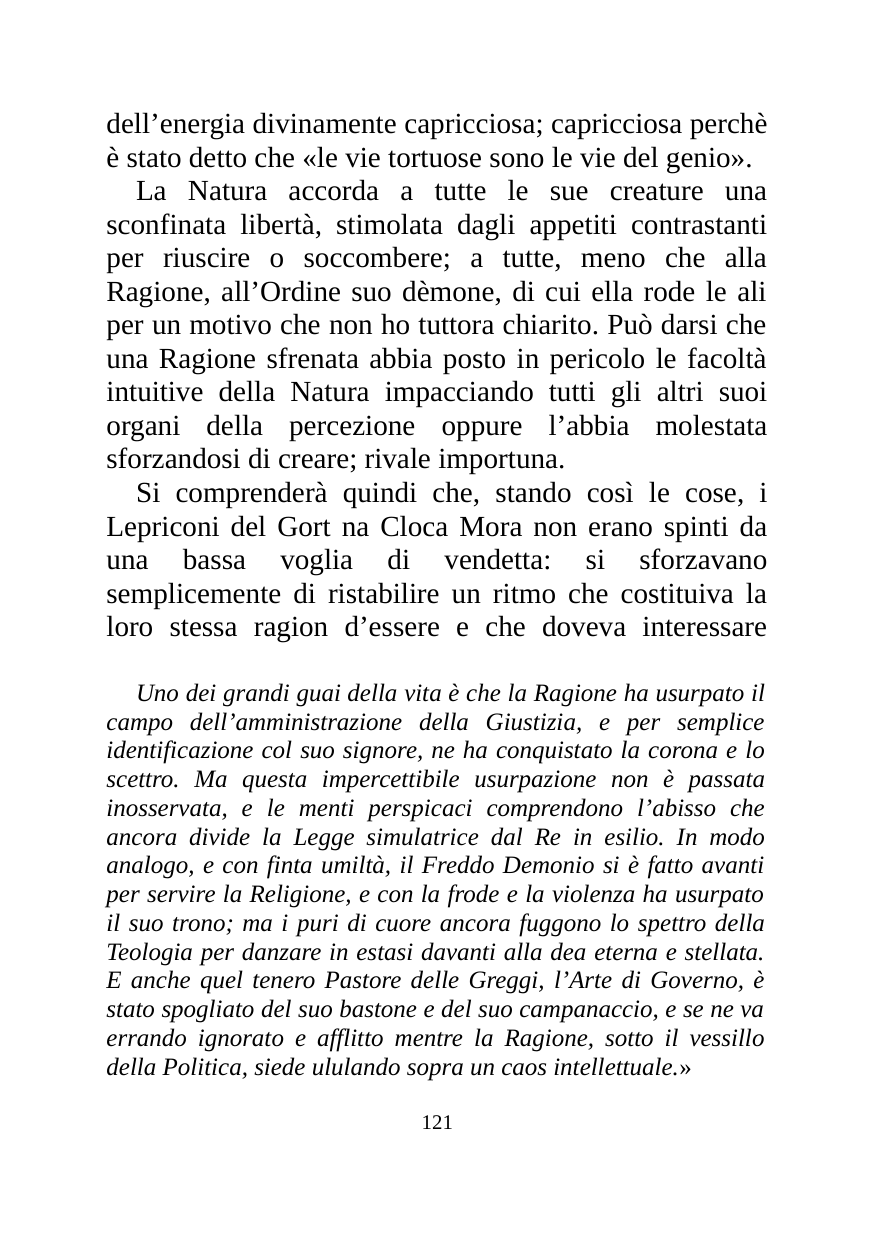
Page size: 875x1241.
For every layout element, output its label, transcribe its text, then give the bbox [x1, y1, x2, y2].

text La Natura accorda a tutte le sue creature una sconfinata libertà, stimolata dagli appetiti contrastanti per riuscire o soccombere; a tutte, meno che alla Ragione, all’Ordine suo dèmone, di cui ella rode le ali per un motivo che non ho tuttora chiarito. Può darsi che una Ragione sfrenata abbia posto in pericolo le facoltà intuitive della Natura impacciando tutti gli altri suoi organi della percezione oppure l’abbia molestata sforzandosi di creare; rivale importuna. [106, 173, 768, 475]
text Uno dei grandi guai della vita è che la Ragione ha usurpato il campo dell’amministrazione della Giustizia, e per semplice identificazione col suo signore, ne ha conquistato la corona e lo scettro. Ma questa impercettibile usurpazione non è passata inosservata, e le menti perspicaci comprendono l’abisso che ancora divide la Legge simulatrice dal Re in esilio. In modo analogo, e con finta umiltà, il Freddo Demonio si è fatto avanti per servire la Religione, e con la frode e la violenza ha usurpato il suo trono; ma i puri di cuore ancora fuggono lo spettro della Teologia per danzare in estasi davanti alla dea eterna e stellata. E anche quel tenero Pastore delle Greggi, l’Arte di Governo, è stato spogliato del suo bastone e del suo campanaccio, e se ne va errando ignorato e afflitto mentre la Ragione, sotto il vessillo della Politica, siede ululando sopra un caos intellettuale.» [106, 678, 768, 1080]
text dell’energia divinamente capricciosa; capricciosa perchè è stato detto che «le vie tortuose sono le vie del genio». [106, 106, 768, 173]
text Si comprenderà quindi che, stando così le cose, i Lepriconi del Gort na Cloca Mora non erano spinti da una bassa voglia di vendetta: si sforzavano semplicemente di ristabilire un ritmo che costituiva la loro stessa ragion d’essere e che doveva interessare [106, 475, 768, 643]
